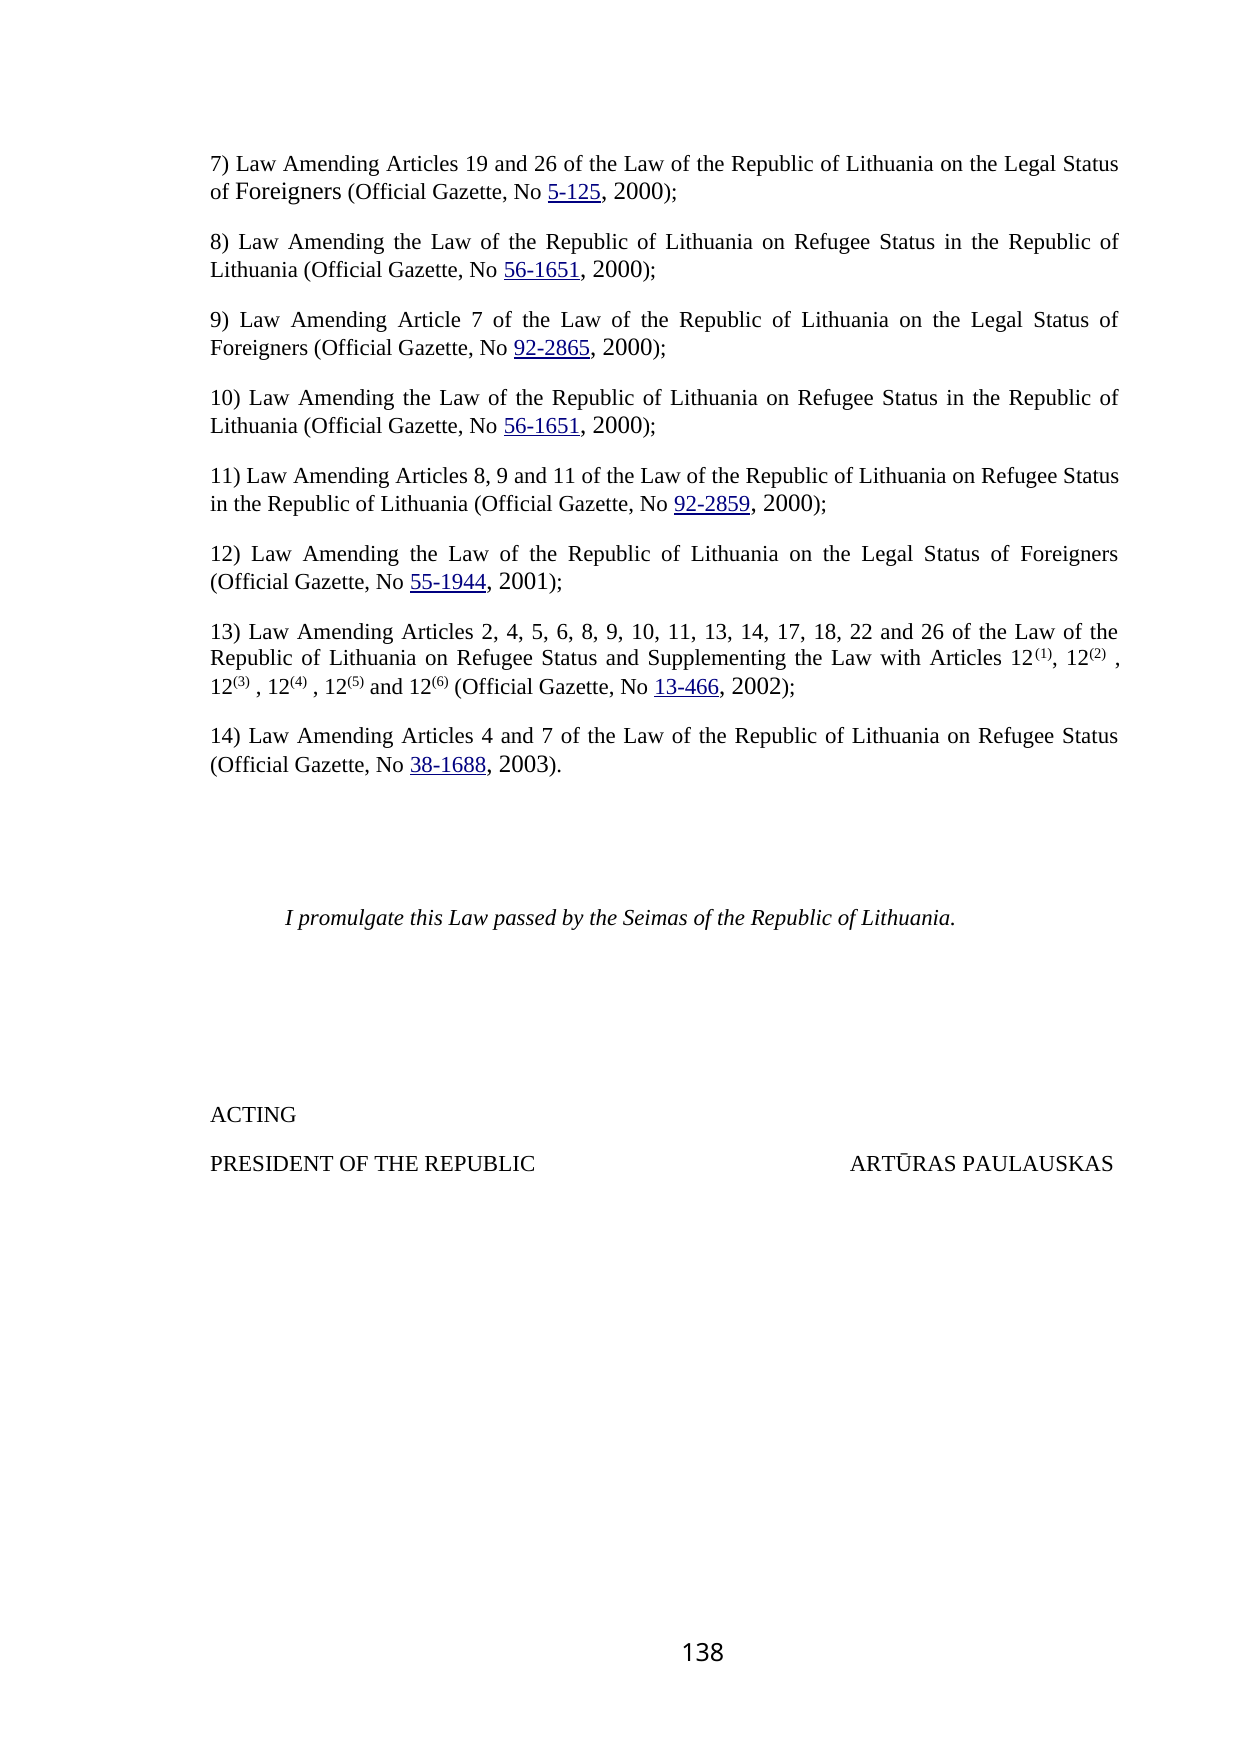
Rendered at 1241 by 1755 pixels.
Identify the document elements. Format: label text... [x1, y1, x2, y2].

text 13) Law Amending Articles 2, 4, 5, 6, 8, 9, 10, 11, 13, 14, 17, 18, 22 and 26 of the Law of the Republic of Lithuania on Refugee Status and Supplementing the Law with Articles 12(1), 12(2) , 12(3) , 12(4) , 12(5) and 12(6) (Official Gazette, No 13-466, 2002); [210, 618, 1120, 699]
text 7) Law Amending Articles 19 and 26 of the Law of the Republic of Lithuania on the Legal Status of Foreigners (Official Gazette, No 5-125, 2000); [210, 150, 1120, 205]
text ACTING [210, 1101, 1120, 1127]
text 14) Law Amending Articles 4 and 7 of the Law of the Republic of Lithuania on Refugee Status (Official Gazette, No 38-1688, 2003). [210, 722, 1120, 778]
text I promulgate this Law passed by the Seimas of the Republic of Lithuania. [210, 904, 1120, 930]
text 8) Law Amending the Law of the Republic of Lithuania on Refugee Status in the Republic of Lithuania (Official Gazette, No 56-1651, 2000); [210, 228, 1120, 283]
text 10) Law Amending the Law of the Republic of Lithuania on Refugee Status in the Republic of Lithuania (Official Gazette, No 56-1651, 2000); [210, 384, 1120, 439]
text PRESIDENT OF THE REPUBLIC ARTŪRAS PAULAUSKAS [210, 1150, 1120, 1177]
text 9) Law Amending Article 7 of the Law of the Republic of Lithuania on the Legal Status of Foreigners (Official Gazette, No 92-2865, 2000); [210, 306, 1120, 361]
text 11) Law Amending Articles 8, 9 and 11 of the Law of the Republic of Lithuania on Refugee Status in the Republic of Lithuania (Official Gazette, No 92-2859, 2000); [210, 462, 1120, 517]
text 12) Law Amending the Law of the Republic of Lithuania on the Legal Status of Foreigners (Official Gazette, No 55-1944, 2001); [210, 540, 1120, 595]
